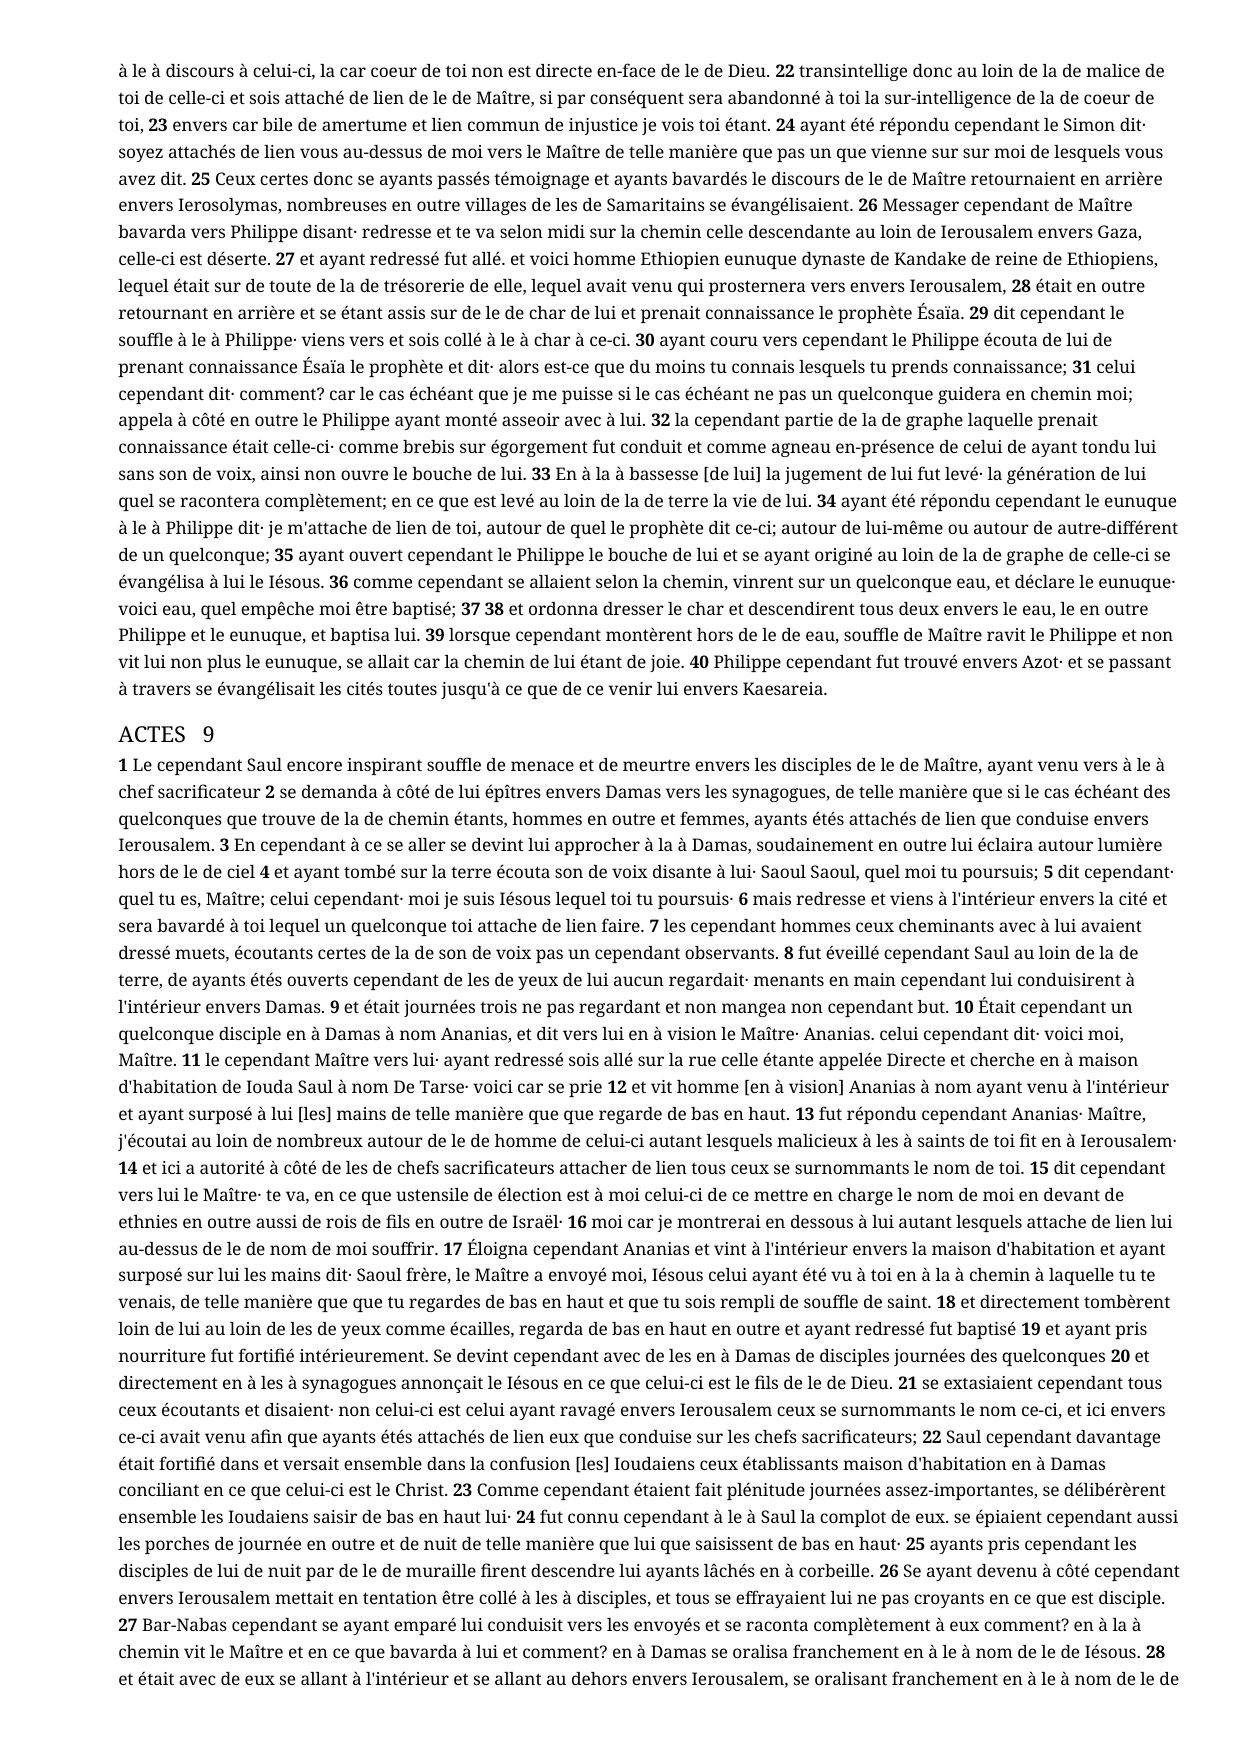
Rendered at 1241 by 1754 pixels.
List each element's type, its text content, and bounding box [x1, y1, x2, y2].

text ACTES 9 [118, 719, 1181, 748]
text 1 Le cependant Saul encore inspirant souffle de menace et de meurtre envers les disciples de le de Maître, ayant venu vers à le à chef sacrificateur 2 se demanda à côté de lui épîtres envers Damas vers les synagogues, de telle manière que si le cas échéant des quelconques que trouve de la de chemin étants, hommes en outre et femmes, ayants étés attachés de lien que conduise envers Ierousalem. 3 En cependant à ce se aller se devint lui approcher à la à Damas, soudainement en outre lui éclaira autour lumière hors de le de ciel 4 et ayant tombé sur la terre écouta son de voix disante à lui· Saoul Saoul, quel moi tu poursuis; 5 dit cependant· quel tu es, Maître; celui cependant· moi je suis Iésous lequel toi tu poursuis· 6 mais redresse et viens à l'intérieur envers la cité et sera bavardé à toi lequel un quelconque toi attache de lien faire. 7 les cependant hommes ceux cheminants avec à lui avaient dressé muets, écoutants certes de la de son de voix pas un cependant observants. 8 fut éveillé cependant Saul au loin de la de terre, de ayants étés ouverts cependant de les de yeux de lui aucun regardait· menants en main cependant lui conduisirent à l'intérieur envers Damas. 9 et était journées trois ne pas regardant et non mangea non cependant but. 10 Était cependant un quelconque disciple en à Damas à nom Ananias, et dit vers lui en à vision le Maître· Ananias. celui cependant dit· voici moi, Maître. 11 le cependant Maître vers lui· ayant redressé sois allé sur la rue celle étante appelée Directe et cherche en à maison d'habitation de Iouda Saul à nom De Tarse· voici car se prie 12 et vit homme [en à vision] Ananias à nom ayant venu à l'intérieur et ayant surposé à lui [les] mains de telle manière que que regarde de bas en haut. 13 fut répondu cependant Ananias· Maître, j'écoutai au loin de nombreux autour de le de homme de celui-ci autant lesquels malicieux à les à saints de toi fit en à Ierousalem· 14 et ici a autorité à côté de les de chefs sacrificateurs attacher de lien tous ceux se surnommants le nom de toi. 15 dit cependant vers lui le Maître· te va, en ce que ustensile de élection est à moi celui-ci de ce mettre en charge le nom de moi en devant de ethnies en outre aussi de rois de fils en outre de Israël· 16 moi car je montrerai en dessous à lui autant lesquels attache de lien lui au-dessus de le de nom de moi souffrir. 17 Éloigna cependant Ananias et vint à l'intérieur envers la maison d'habitation et ayant surposé sur lui les mains dit· Saoul frère, le Maître a envoyé moi, Iésous celui ayant été vu à toi en à la à chemin à laquelle tu te venais, de telle manière que que tu regardes de bas en haut et que tu sois rempli de souffle de saint. 18 et directement tombèrent loin de lui au loin de les de yeux comme écailles, regarda de bas en haut en outre et ayant redressé fut baptisé 19 et ayant pris nourriture fut fortifié intérieurement. Se devint cependant avec de les en à Damas de disciples journées des quelconques 20 et directement en à les à synagogues annonçait le Iésous en ce que celui-ci est le fils de le de Dieu. 21 se extasiaient cependant tous ceux écoutants et disaient· non celui-ci est celui ayant ravagé envers Ierousalem ceux se surnommants le nom ce-ci, et ici envers ce-ci avait venu afin que ayants étés attachés de lien eux que conduise sur les chefs sacrificateurs; 22 Saul cependant davantage était fortifié dans et versait ensemble dans la confusion [les] Ioudaiens ceux établissants maison d'habitation en à Damas conciliant en ce que celui-ci est le Christ. 23 Comme cependant étaient fait plénitude journées assez-importantes, se délibérèrent ensemble les Ioudaiens saisir de bas en haut lui· 24 fut connu cependant à le à Saul la complot de eux. se épiaient cependant aussi les porches de journée en outre et de nuit de telle manière que lui que saisissent de bas en haut· 25 ayants pris cependant les disciples de lui de nuit par de le de muraille firent descendre lui ayants lâchés en à corbeille. 26 Se ayant devenu à côté cependant envers Ierousalem mettait en tentation être collé à les à disciples, et tous se effrayaient lui ne pas croyants en ce que est disciple. 27 Bar-Nabas cependant se ayant emparé lui conduisit vers les envoyés et se raconta complètement à eux comment? en à la à chemin vit le Maître et en ce que bavarda à lui et comment? en à Damas se oralisa franchement en à le à nom de le de Iésous. 28 et était avec de eux se allant à l'intérieur et se allant au dehors envers Ierousalem, se oralisant franchement en à le à nom de le de [118, 753, 1181, 1690]
text à le à discours à celui-ci, la car coeur de toi non est directe en-face de le de Dieu. 22 transintellige donc au loin de la de malice de toi de celle-ci et sois attaché de lien de le de Maître, si par conséquent sera abandonné à toi la sur-intelligence de la de coeur de toi, 23 envers car bile de amertume et lien commun de injustice je vois toi étant. 24 ayant été répondu cependant le Simon dit· soyez attachés de lien vous au-dessus de moi vers le Maître de telle manière que pas un que vienne sur sur moi de lesquels vous avez dit. 25 Ceux certes donc se ayants passés témoignage et ayants bavardés le discours de le de Maître retournaient en arrière envers Ierosolymas, nombreuses en outre villages de les de Samaritains se évangélisaient. 26 Messager cependant de Maître bavarda vers Philippe disant· redresse et te va selon midi sur la chemin celle descendante au loin de Ierousalem envers Gaza, celle-ci est déserte. 27 et ayant redressé fut allé. et voici homme Ethiopien eunuque dynaste de Kandake de reine de Ethiopiens, lequel était sur de toute de la de trésorerie de elle, lequel avait venu qui prosternera vers envers Ierousalem, 28 était en outre retournant en arrière et se étant assis sur de le de char de lui et prenait connaissance le prophète Ésaïa. 29 dit cependant le souffle à le à Philippe· viens vers et sois collé à le à char à ce-ci. 30 ayant couru vers cependant le Philippe écouta de lui de prenant connaissance Ésaïa le prophète et dit· alors est-ce que du moins tu connais lesquels tu prends connaissance; 31 celui cependant dit· comment? car le cas échéant que je me puisse si le cas échéant ne pas un quelconque guidera en chemin moi; appela à côté en outre le Philippe ayant monté asseoir avec à lui. 32 la cependant partie de la de graphe laquelle prenait connaissance était celle-ci· comme brebis sur égorgement fut conduit et comme agneau en-présence de celui de ayant tondu lui sans son de voix, ainsi non ouvre le bouche de lui. 33 En à la à bassesse [de lui] la jugement de lui fut levé· la génération de lui quel se racontera complètement; en ce que est levé au loin de la de terre la vie de lui. 34 ayant été répondu cependant le eunuque à le à Philippe dit· je m'attache de lien de toi, autour de quel le prophète dit ce-ci; autour de lui-même ou autour de autre-différent de un quelconque; 35 ayant ouvert cependant le Philippe le bouche de lui et se ayant originé au loin de la de graphe de celle-ci se évangélisa à lui le Iésous. 36 comme cependant se allaient selon la chemin, vinrent sur un quelconque eau, et déclare le eunuque· voici eau, quel empêche moi être baptisé; 37 38 et ordonna dresser le char et descendirent tous deux envers le eau, le en outre Philippe et le eunuque, et baptisa lui. 39 lorsque cependant montèrent hors de le de eau, souffle de Maître ravit le Philippe et non vit lui non plus le eunuque, se allait car la chemin de lui étant de joie. 40 Philippe cependant fut trouvé envers Azot· et se passant à travers se évangélisait les cités toutes jusqu'à ce que de ce venir lui envers Kaesareia. [118, 59, 1181, 701]
